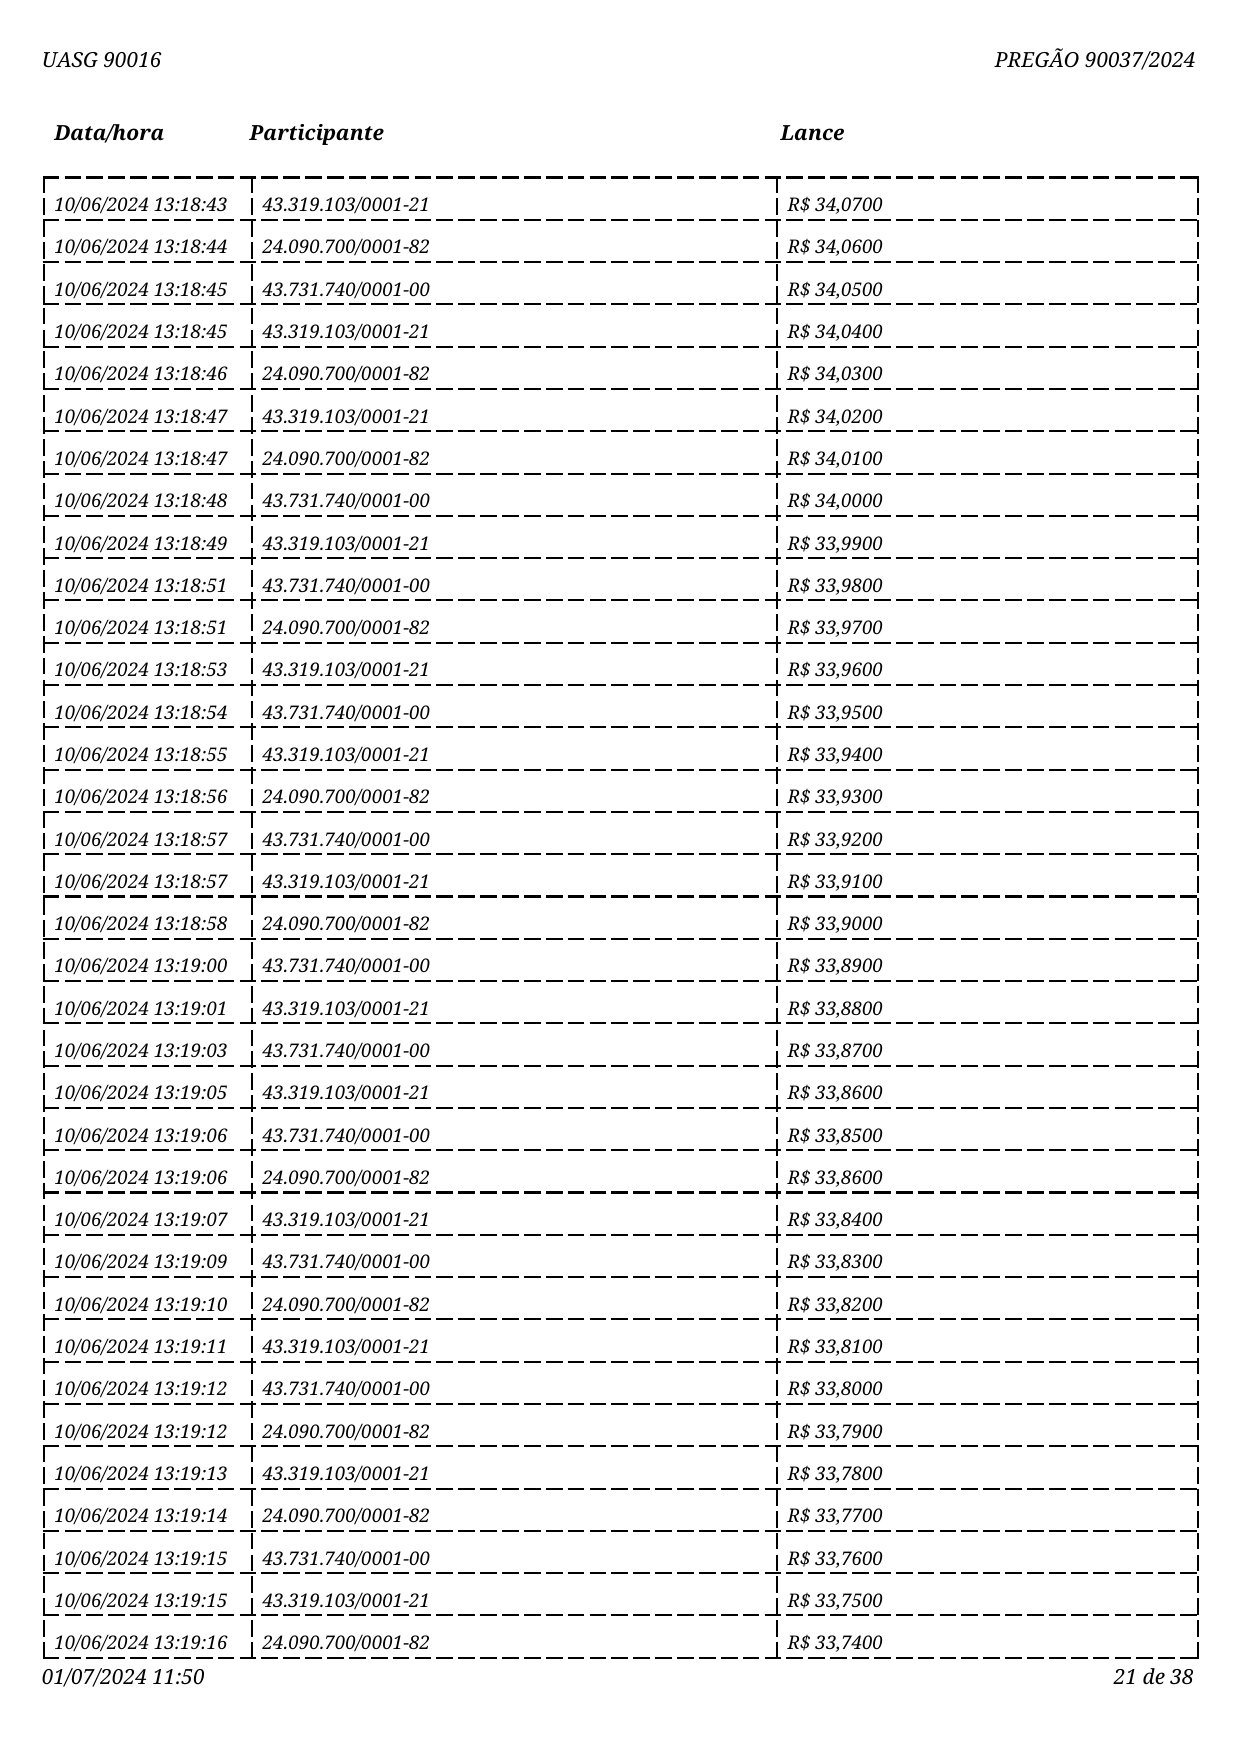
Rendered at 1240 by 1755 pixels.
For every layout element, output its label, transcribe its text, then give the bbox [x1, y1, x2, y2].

table_cell 10/06/2024 13:19:16 [44, 1614, 252, 1657]
table_cell R$ 33,9700 [777, 599, 1198, 642]
table_cell 10/06/2024 13:19:01 [44, 980, 252, 1022]
table_cell 10/06/2024 13:19:03 [44, 1022, 252, 1064]
table_cell 10/06/2024 13:18:45 [44, 261, 252, 303]
table_cell R$ 33,7800 [777, 1445, 1198, 1487]
table_cell R$ 33,7900 [777, 1403, 1198, 1445]
table_cell R$ 33,8800 [777, 980, 1198, 1022]
table_cell 10/06/2024 13:18:47 [44, 430, 252, 472]
table_cell R$ 33,8600 [777, 1065, 1198, 1107]
table_cell 10/06/2024 13:19:05 [44, 1065, 252, 1107]
table_cell 10/06/2024 13:18:46 [44, 346, 252, 388]
table_cell 24.090.700/0001-82 [252, 1488, 777, 1530]
table_cell R$ 33,8700 [777, 1022, 1198, 1064]
table_cell R$ 33,8100 [777, 1318, 1198, 1361]
table_cell 24.090.700/0001-82 [252, 219, 777, 261]
table_cell 10/06/2024 13:19:13 [44, 1445, 252, 1487]
table_cell 10/06/2024 13:19:06 [44, 1149, 252, 1191]
table_cell 24.090.700/0001-82 [252, 1614, 777, 1657]
table_cell 43.731.740/0001-00 [252, 1022, 777, 1064]
table_cell 43.319.103/0001-21 [252, 1445, 777, 1487]
table_cell 10/06/2024 13:18:48 [44, 473, 252, 515]
table_cell R$ 34,0200 [777, 388, 1198, 430]
table_cell R$ 33,7600 [777, 1530, 1198, 1572]
table_cell R$ 33,8600 [777, 1149, 1198, 1191]
table_cell 24.090.700/0001-82 [252, 1403, 777, 1445]
table_cell 24.090.700/0001-82 [252, 895, 777, 938]
table_cell R$ 34,0300 [777, 346, 1198, 388]
table_cell R$ 34,0600 [777, 219, 1198, 261]
table_cell 24.090.700/0001-82 [252, 599, 777, 642]
table_cell 43.731.740/0001-00 [252, 1361, 777, 1403]
table_cell R$ 33,9600 [777, 642, 1198, 684]
table_cell 43.319.103/0001-21 [252, 515, 777, 557]
table_cell 43.731.740/0001-00 [252, 1234, 777, 1276]
table_cell R$ 34,0400 [777, 303, 1198, 346]
table_cell 10/06/2024 13:18:55 [44, 726, 252, 768]
table_cell 10/06/2024 13:19:00 [44, 938, 252, 980]
table_cell 43.319.103/0001-21 [252, 303, 777, 346]
table_cell 43.731.740/0001-00 [252, 1530, 777, 1572]
table_cell R$ 33,8900 [777, 938, 1198, 980]
table_cell R$ 33,9500 [777, 684, 1198, 726]
table_cell R$ 33,8400 [777, 1191, 1198, 1234]
table_header 10/06/2024 13:18:43 [44, 176, 252, 219]
table_cell 43.319.103/0001-21 [252, 853, 777, 895]
table_cell R$ 33,9100 [777, 853, 1198, 895]
table_cell 43.319.103/0001-21 [252, 642, 777, 684]
table_cell 10/06/2024 13:18:57 [44, 853, 252, 895]
table_cell R$ 34,0000 [777, 473, 1198, 515]
table_cell 43.731.740/0001-00 [252, 811, 777, 853]
table_cell 43.319.103/0001-21 [252, 1318, 777, 1361]
table_header R$ 34,0700 [777, 176, 1198, 219]
table_cell 43.731.740/0001-00 [252, 557, 777, 599]
table_cell 10/06/2024 13:18:51 [44, 599, 252, 642]
table_cell 10/06/2024 13:19:10 [44, 1276, 252, 1318]
table_cell 24.090.700/0001-82 [252, 769, 777, 811]
table_cell 43.319.103/0001-21 [252, 388, 777, 430]
table_cell 10/06/2024 13:19:07 [44, 1191, 252, 1234]
table_cell R$ 33,8000 [777, 1361, 1198, 1403]
table_cell 10/06/2024 13:19:09 [44, 1234, 252, 1276]
table_cell R$ 33,9300 [777, 769, 1198, 811]
table_cell R$ 33,9400 [777, 726, 1198, 768]
table_cell R$ 33,8300 [777, 1234, 1198, 1276]
table_cell 10/06/2024 13:18:51 [44, 557, 252, 599]
table_cell 43.319.103/0001-21 [252, 726, 777, 768]
table_header 43.319.103/0001-21 [252, 176, 777, 219]
table_cell 24.090.700/0001-82 [252, 1276, 777, 1318]
table_cell R$ 33,8200 [777, 1276, 1198, 1318]
table_cell 10/06/2024 13:19:14 [44, 1488, 252, 1530]
table_cell 10/06/2024 13:19:06 [44, 1107, 252, 1149]
table_cell R$ 34,0100 [777, 430, 1198, 472]
table_cell R$ 33,9200 [777, 811, 1198, 853]
table_cell 10/06/2024 13:18:58 [44, 895, 252, 938]
table_cell R$ 33,8500 [777, 1107, 1198, 1149]
table_cell 43.319.103/0001-21 [252, 1065, 777, 1107]
table_cell 10/06/2024 13:18:47 [44, 388, 252, 430]
table_cell 10/06/2024 13:18:44 [44, 219, 252, 261]
table_cell 10/06/2024 13:19:12 [44, 1403, 252, 1445]
table_cell R$ 33,7500 [777, 1572, 1198, 1614]
table_cell R$ 33,9000 [777, 895, 1198, 938]
table_cell 24.090.700/0001-82 [252, 430, 777, 472]
table_cell 43.319.103/0001-21 [252, 1191, 777, 1234]
table_cell R$ 33,7700 [777, 1488, 1198, 1530]
table_cell R$ 34,0500 [777, 261, 1198, 303]
table_cell R$ 33,9800 [777, 557, 1198, 599]
table_cell 10/06/2024 13:19:12 [44, 1361, 252, 1403]
table_cell 10/06/2024 13:18:49 [44, 515, 252, 557]
table_cell 10/06/2024 13:18:53 [44, 642, 252, 684]
table_cell 43.731.740/0001-00 [252, 261, 777, 303]
table_cell 24.090.700/0001-82 [252, 1149, 777, 1191]
table_cell 43.731.740/0001-00 [252, 1107, 777, 1149]
table_cell 10/06/2024 13:18:56 [44, 769, 252, 811]
table_cell R$ 33,9900 [777, 515, 1198, 557]
table_cell 10/06/2024 13:19:15 [44, 1530, 252, 1572]
table_cell 10/06/2024 13:18:54 [44, 684, 252, 726]
table_cell 24.090.700/0001-82 [252, 346, 777, 388]
table_cell 10/06/2024 13:19:15 [44, 1572, 252, 1614]
table_cell 10/06/2024 13:19:11 [44, 1318, 252, 1361]
table_cell 10/06/2024 13:18:45 [44, 303, 252, 346]
table_cell R$ 33,7400 [777, 1614, 1198, 1657]
table_cell 43.731.740/0001-00 [252, 938, 777, 980]
table_cell 43.319.103/0001-21 [252, 1572, 777, 1614]
table_cell 43.731.740/0001-00 [252, 684, 777, 726]
table_cell 10/06/2024 13:18:57 [44, 811, 252, 853]
table_cell 43.731.740/0001-00 [252, 473, 777, 515]
table_cell 43.319.103/0001-21 [252, 980, 777, 1022]
